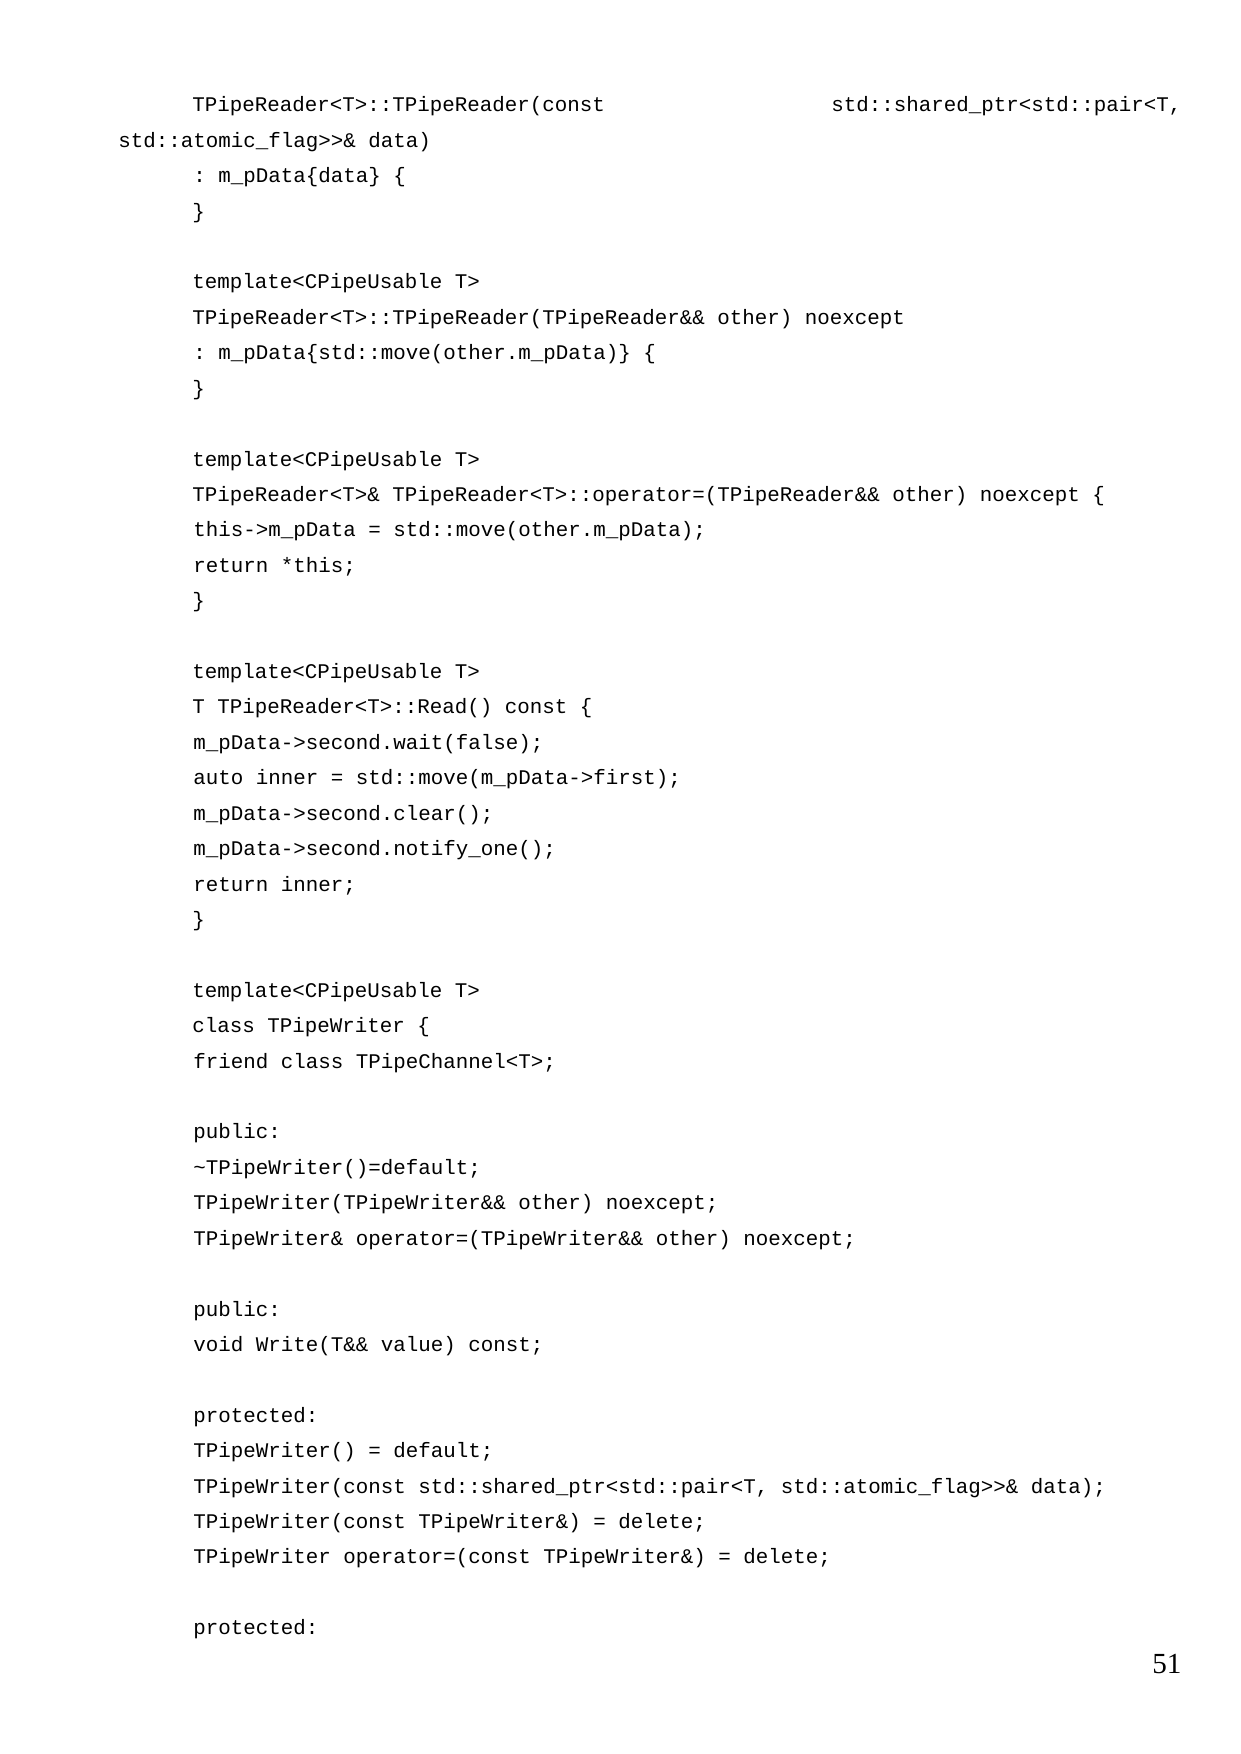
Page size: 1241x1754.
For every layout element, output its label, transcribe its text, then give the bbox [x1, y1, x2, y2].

text template<CPipeUsable T> [118, 272, 1181, 295]
text public: [118, 1122, 1181, 1145]
text TPipeWriter() = default; [118, 1440, 1181, 1464]
text m_pData->second.clear(); [118, 803, 1181, 826]
text protected: [118, 1405, 1181, 1428]
text TPipeWriter& operator=(TPipeWriter&& other) noexcept; [118, 1228, 1181, 1251]
text T TPipeReader<T>::Read() const { [118, 697, 1181, 720]
text } [118, 590, 1181, 614]
text TPipeWriter(TPipeWriter&& other) noexcept; [118, 1192, 1181, 1216]
text } [118, 909, 1181, 933]
text return inner; [118, 874, 1181, 897]
text ~TPipeWriter()=default; [118, 1157, 1181, 1181]
text template<CPipeUsable T> [118, 661, 1181, 685]
text friend class TPipeChannel<T>; [118, 1051, 1181, 1074]
text protected: [118, 1617, 1181, 1641]
text class TPipeWriter { [118, 1015, 1181, 1039]
text : m_pData{std::move(other.m_pData)} { [118, 342, 1181, 366]
text : m_pData{data} { [118, 165, 1181, 189]
text TPipeWriter(const std::shared_ptr<std::pair<T, std::atomic_flag>>& data); [118, 1476, 1181, 1499]
text TPipeWriter operator=(const TPipeWriter&) = delete; [118, 1547, 1181, 1570]
text TPipeReader<T>::TPipeReader(const std::shared_ptr<std::pair<T, std::atomic_flag>>& data) [118, 94, 1181, 153]
text TPipeReader<T>::TPipeReader(TPipeReader&& other) noexcept [118, 307, 1181, 331]
text auto inner = std::move(m_pData->first); [118, 767, 1181, 791]
text void Write(T&& value) const; [118, 1334, 1181, 1358]
text this->m_pData = std::move(other.m_pData); [118, 519, 1181, 543]
text template<CPipeUsable T> [118, 980, 1181, 1003]
text m_pData->second.notify_one(); [118, 838, 1181, 862]
text TPipeWriter(const TPipeWriter&) = delete; [118, 1511, 1181, 1535]
text return *this; [118, 555, 1181, 578]
text public: [118, 1299, 1181, 1322]
text m_pData->second.wait(false); [118, 732, 1181, 756]
text TPipeReader<T>& TPipeReader<T>::operator=(TPipeReader&& other) noexcept { [118, 484, 1181, 508]
text } [118, 201, 1181, 224]
text } [118, 378, 1181, 401]
text template<CPipeUsable T> [118, 449, 1181, 472]
